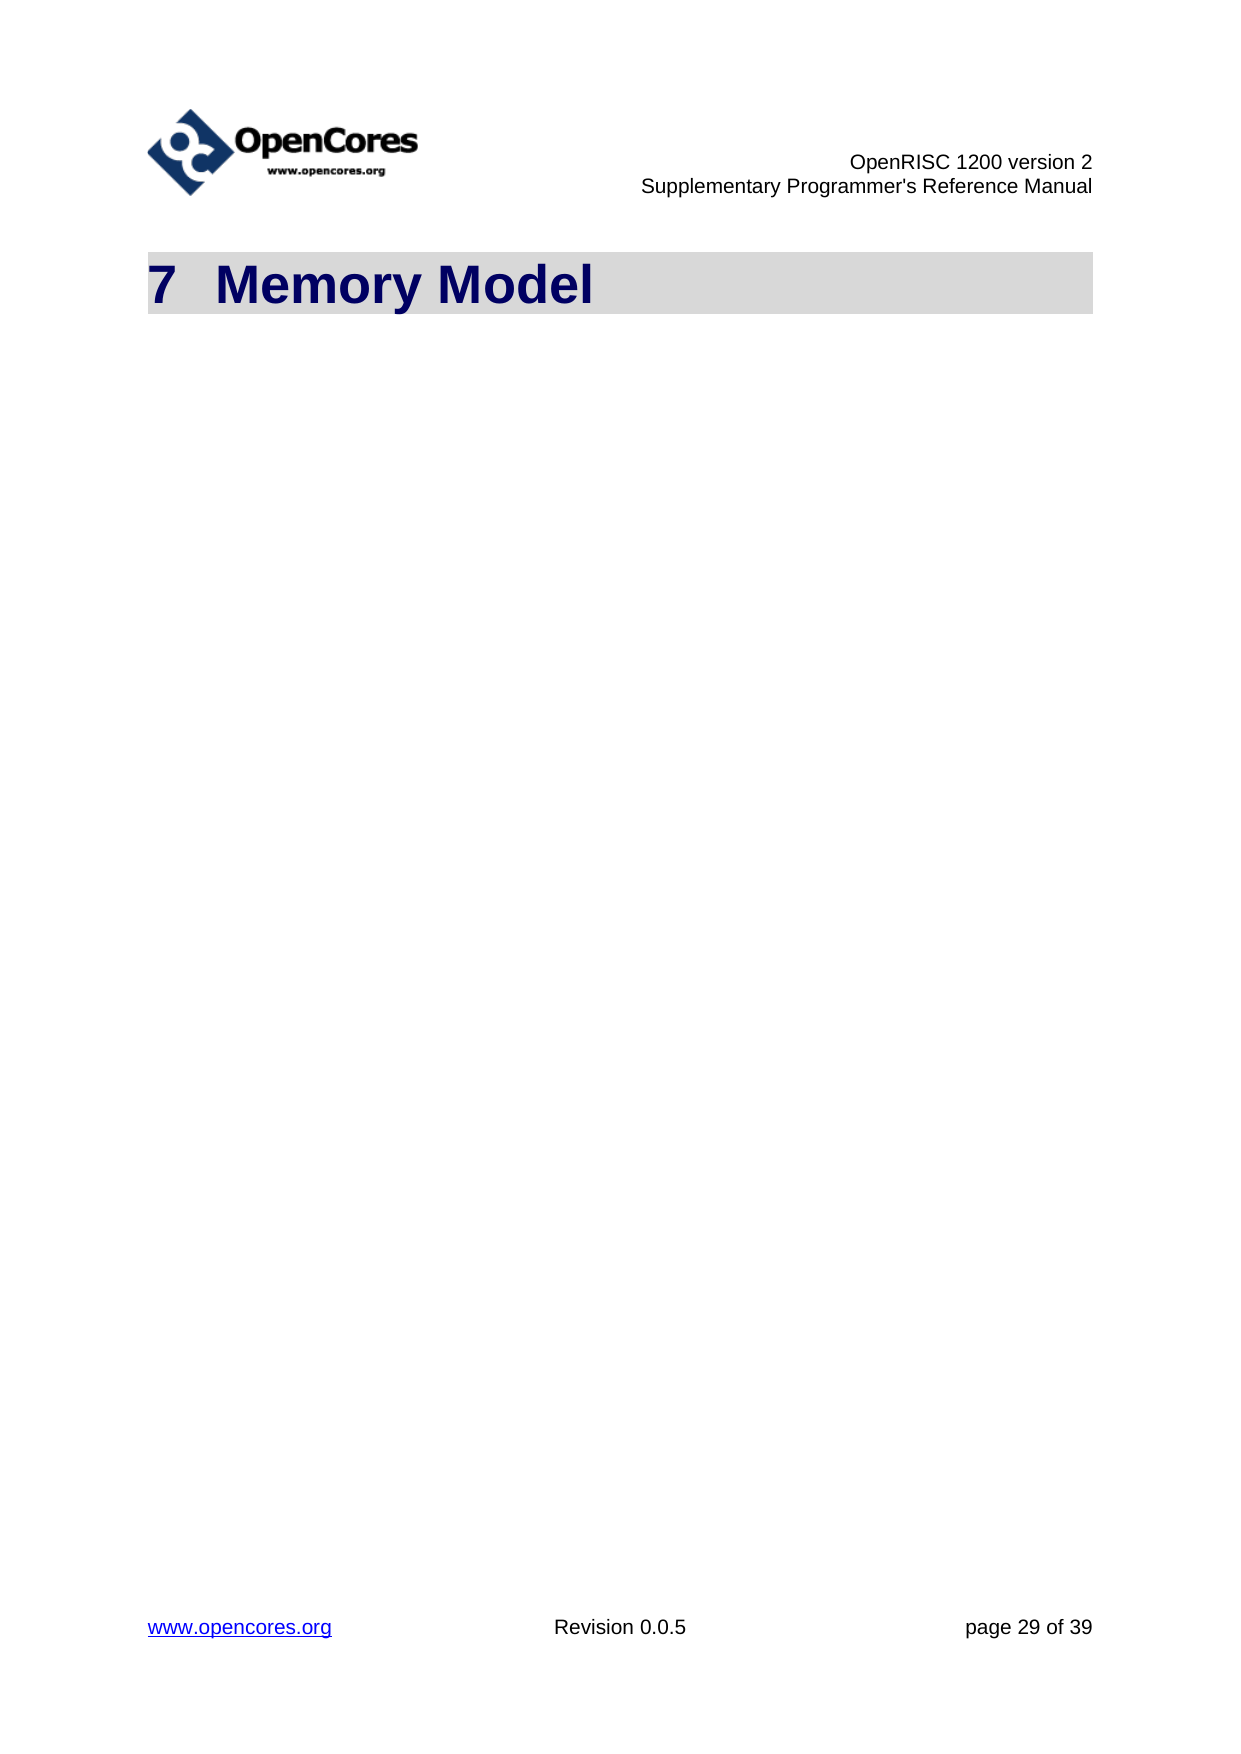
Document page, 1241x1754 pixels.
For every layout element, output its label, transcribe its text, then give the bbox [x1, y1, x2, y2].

picture [147, 109, 418, 196]
subtitle Memory Model [148, 252, 1093, 314]
